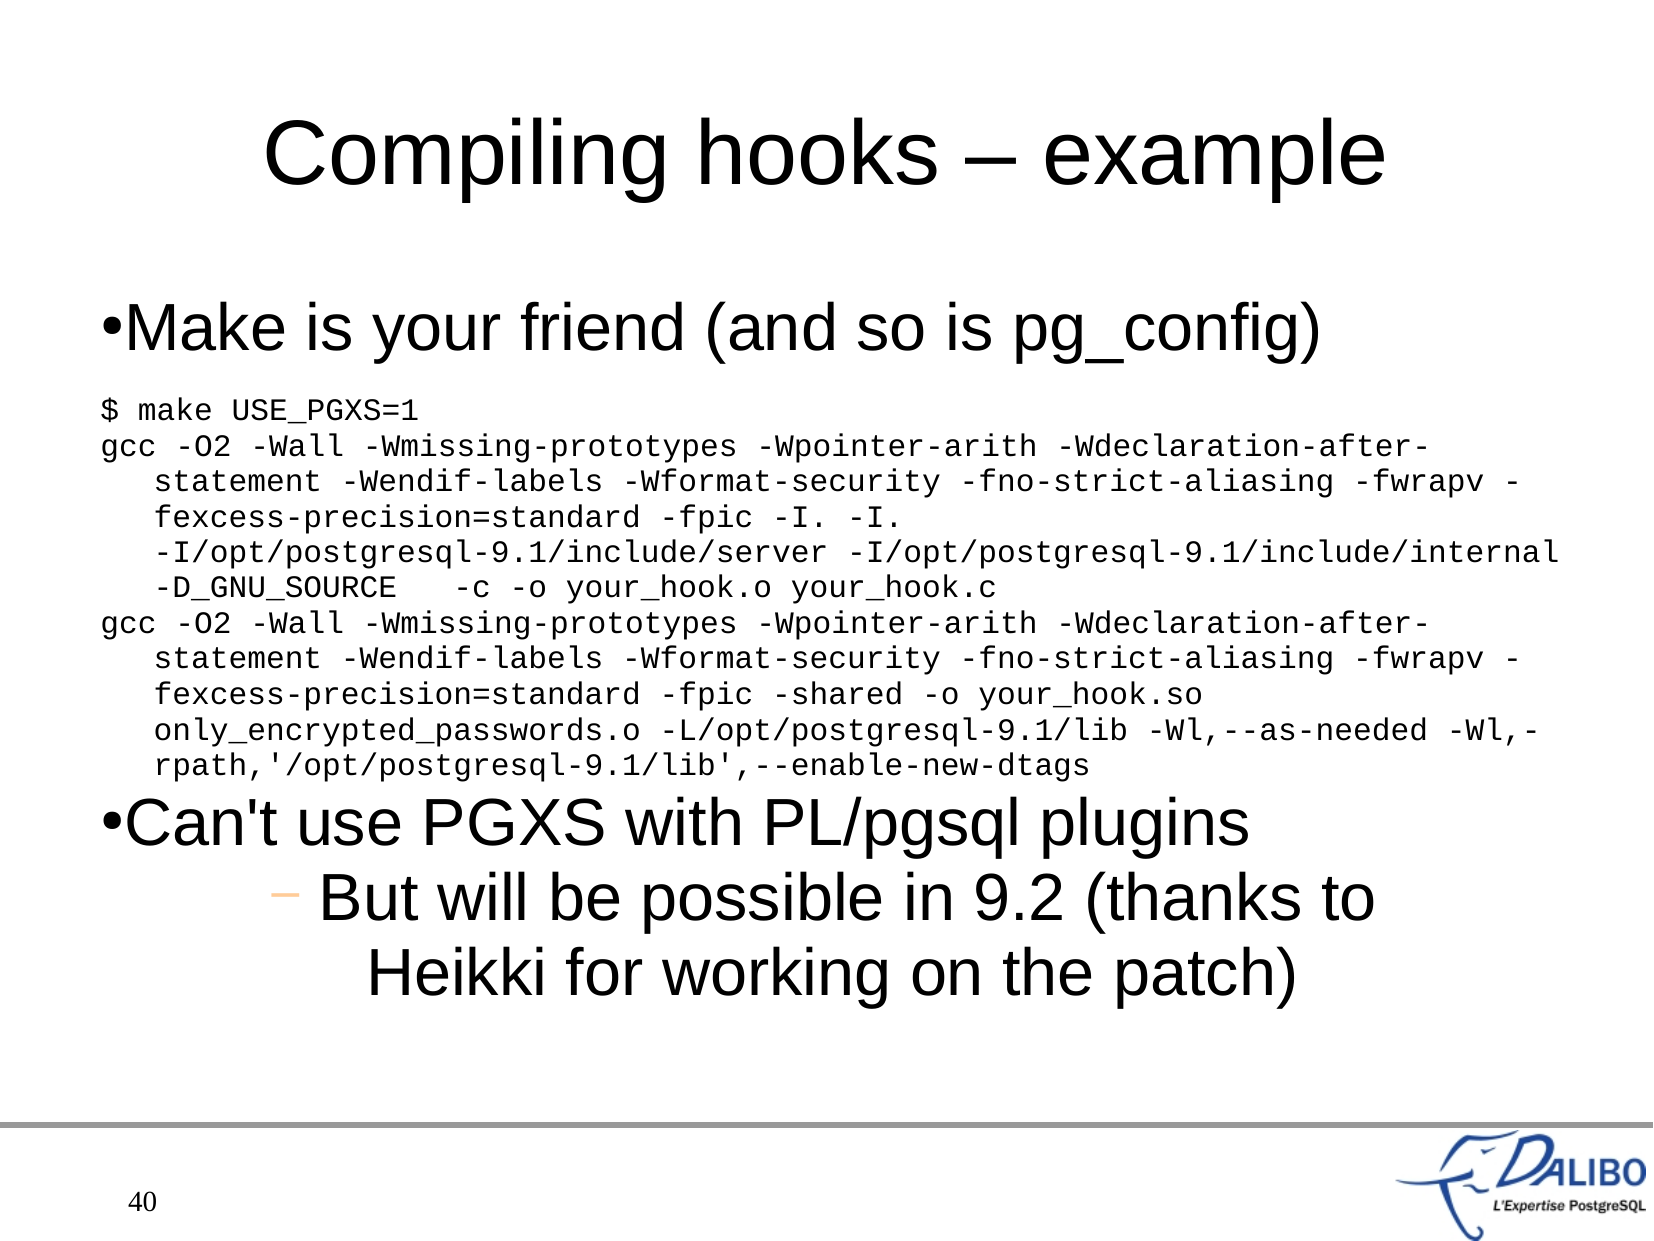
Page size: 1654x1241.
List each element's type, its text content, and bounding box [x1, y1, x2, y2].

title Compiling hooks – example [82, 49, 1571, 257]
picture [1395, 1130, 1646, 1241]
list Make is your friend (and so is pg_config) $ make USE_PGXS=1 gcc -O2 -Wall -Wmissing-prototypes -Wpointer-arith -Wdeclaration-after-statement -Wendif-labels -Wformat-security -fno-strict-aliasing -fwrapv -fexcess-precision=standard -fpic -I. -I. -I/opt/postgresql-9.1/include/server -I/opt/postgresql-9.1/include/internal -D_GNU_SOURCE -c -o your_hook.o your_hook.c gcc -O2 -Wall -Wmissing-prototypes -Wpointer-arith -Wdeclaration-after-statement -Wendif-labels -Wformat-security -fno-strict-aliasing -fwrapv -fexcess-precision=standard -fpic -shared -o your_hook.so only_encrypted_passwords.o -L/opt/postgresql-9.1/lib -Wl,--as-needed -Wl,-rpath,'/opt/postgresql-9.1/lib',--enable-new-dtags Can't use PGXS with PL/pgsql plugins But will be possible in 9.2 (thanks to Heikki for working on the patch) [82, 290, 1571, 1109]
